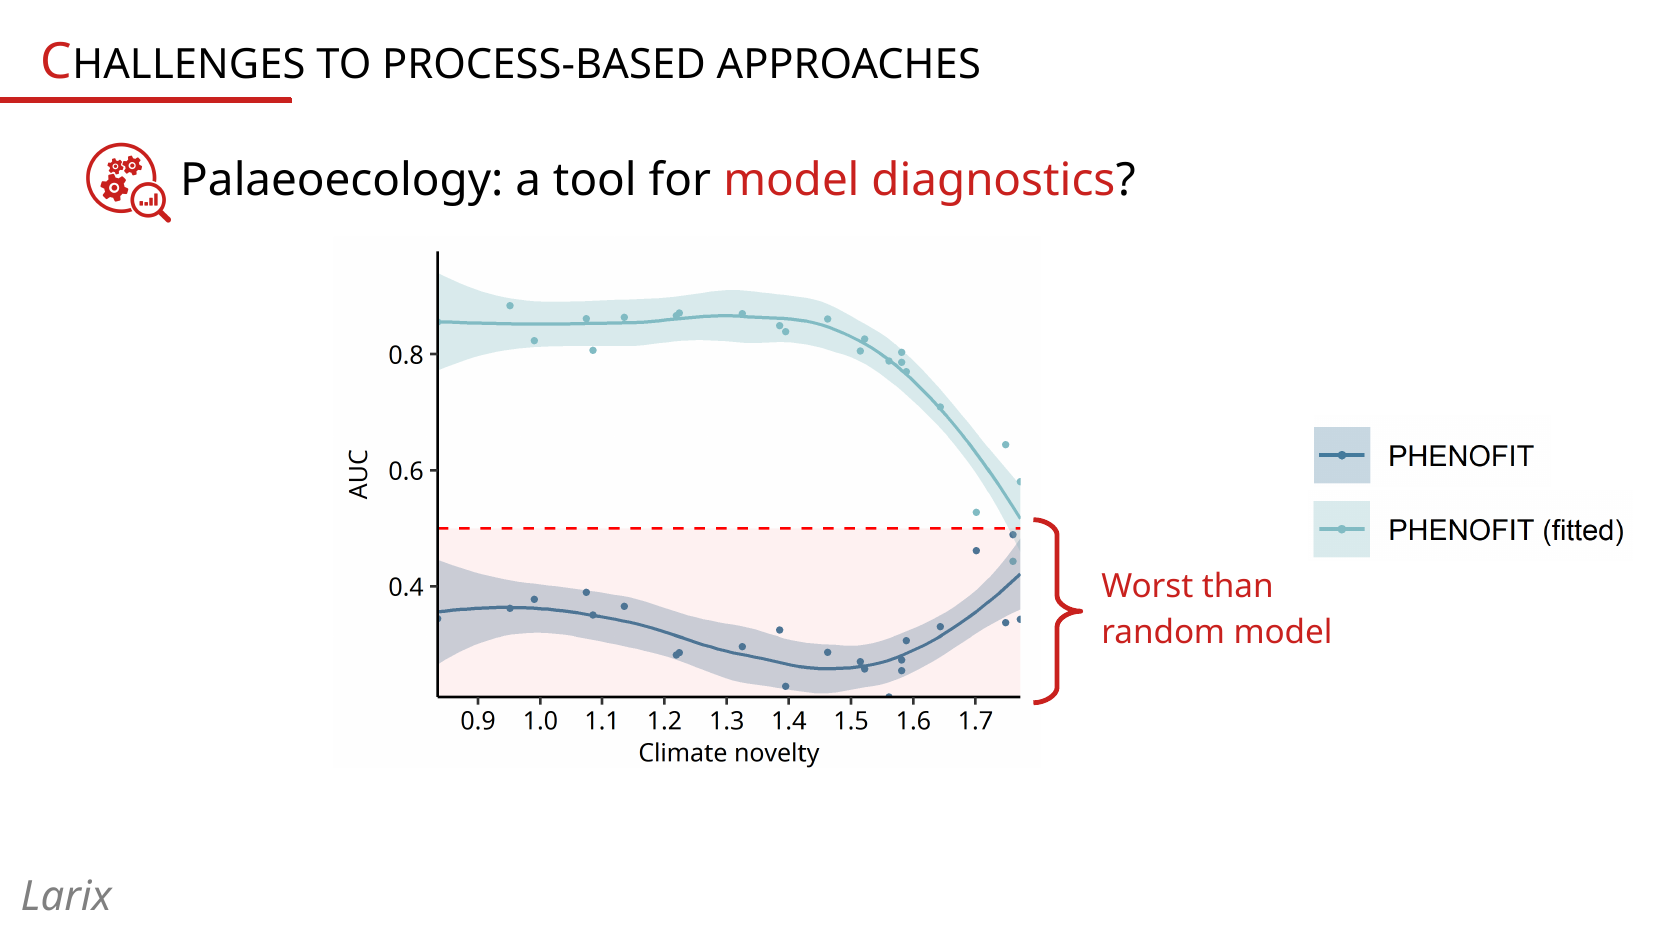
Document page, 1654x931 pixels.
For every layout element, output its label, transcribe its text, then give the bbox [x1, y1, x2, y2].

picture [73, 135, 184, 225]
text_box Worst than random model [1086, 555, 1382, 661]
picture [333, 236, 1041, 768]
text_box CHALLENGES TO PROCESS-BASED APPROACHES [25, 0, 1621, 119]
picture [1308, 415, 1633, 588]
text_box Larix [5, 858, 148, 931]
text_box Palaeoecology: a tool for model diagnostics? [165, 118, 1625, 237]
